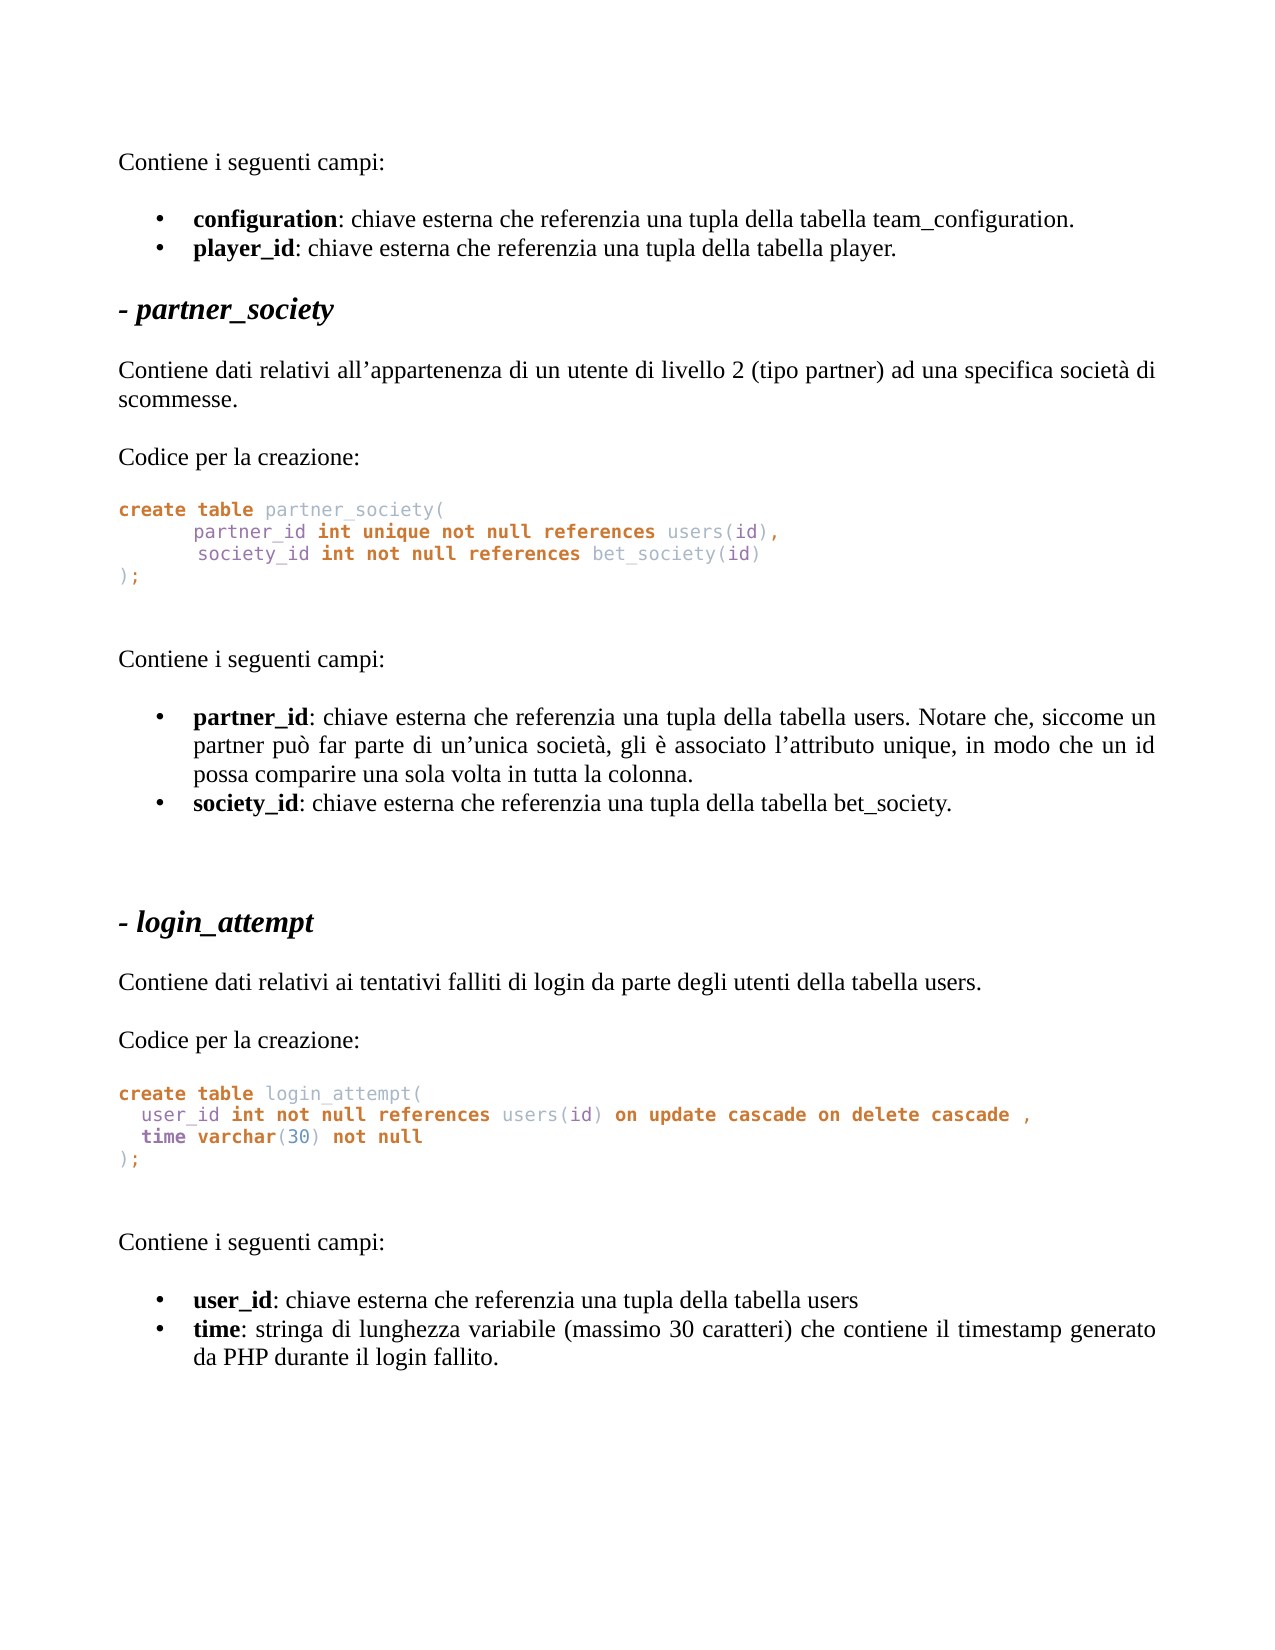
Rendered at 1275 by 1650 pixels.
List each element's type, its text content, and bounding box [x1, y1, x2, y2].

text Contiene i seguenti campi: [118, 1227, 1157, 1256]
text Codice per la creazione: [118, 442, 1157, 470]
list partner_id: chiave esterna che referenzia una tupla della tabella users. Notare che, siccome un partner può far parte di un’unica società, gli è associato l’attributo unique, in modo che un id possa comparire una sola volta in tutta la colonna. [156, 702, 1157, 788]
text Contiene dati relativi ai tentativi falliti di login da parte degli utenti della tabella users. [118, 967, 1157, 996]
text - partner_society [118, 291, 1157, 327]
text Contiene i seguenti campi: [118, 147, 1157, 176]
text Contiene dati relativi all’appartenenza di un utente di livello 2 (tipo partner) ad una specifica società di scommesse. [118, 355, 1157, 413]
text create table partner_society( partner_id int unique not null references users(id), society_id int not null references bet_society(id) ); [118, 499, 1157, 587]
list configuration: chiave esterna che referenzia una tupla della tabella team_configuration. [156, 204, 1157, 233]
list society_id: chiave esterna che referenzia una tupla della tabella bet_society. [156, 788, 1157, 817]
list time: stringa di lunghezza variabile (massimo 30 caratteri) che contiene il timestamp generato da PHP durante il login fallito. [156, 1314, 1157, 1371]
text - login_attempt [118, 903, 1157, 939]
text Contiene i seguenti campi: [118, 644, 1157, 673]
text create table login_attempt( user_id int not null references users(id) on update cascade on delete cascade , time varchar(30) not null ); [118, 1082, 1157, 1170]
list user_id: chiave esterna che referenzia una tupla della tabella users [156, 1285, 1157, 1314]
list player_id: chiave esterna che referenzia una tupla della tabella player. [156, 233, 1157, 262]
text Codice per la creazione: [118, 1025, 1157, 1054]
